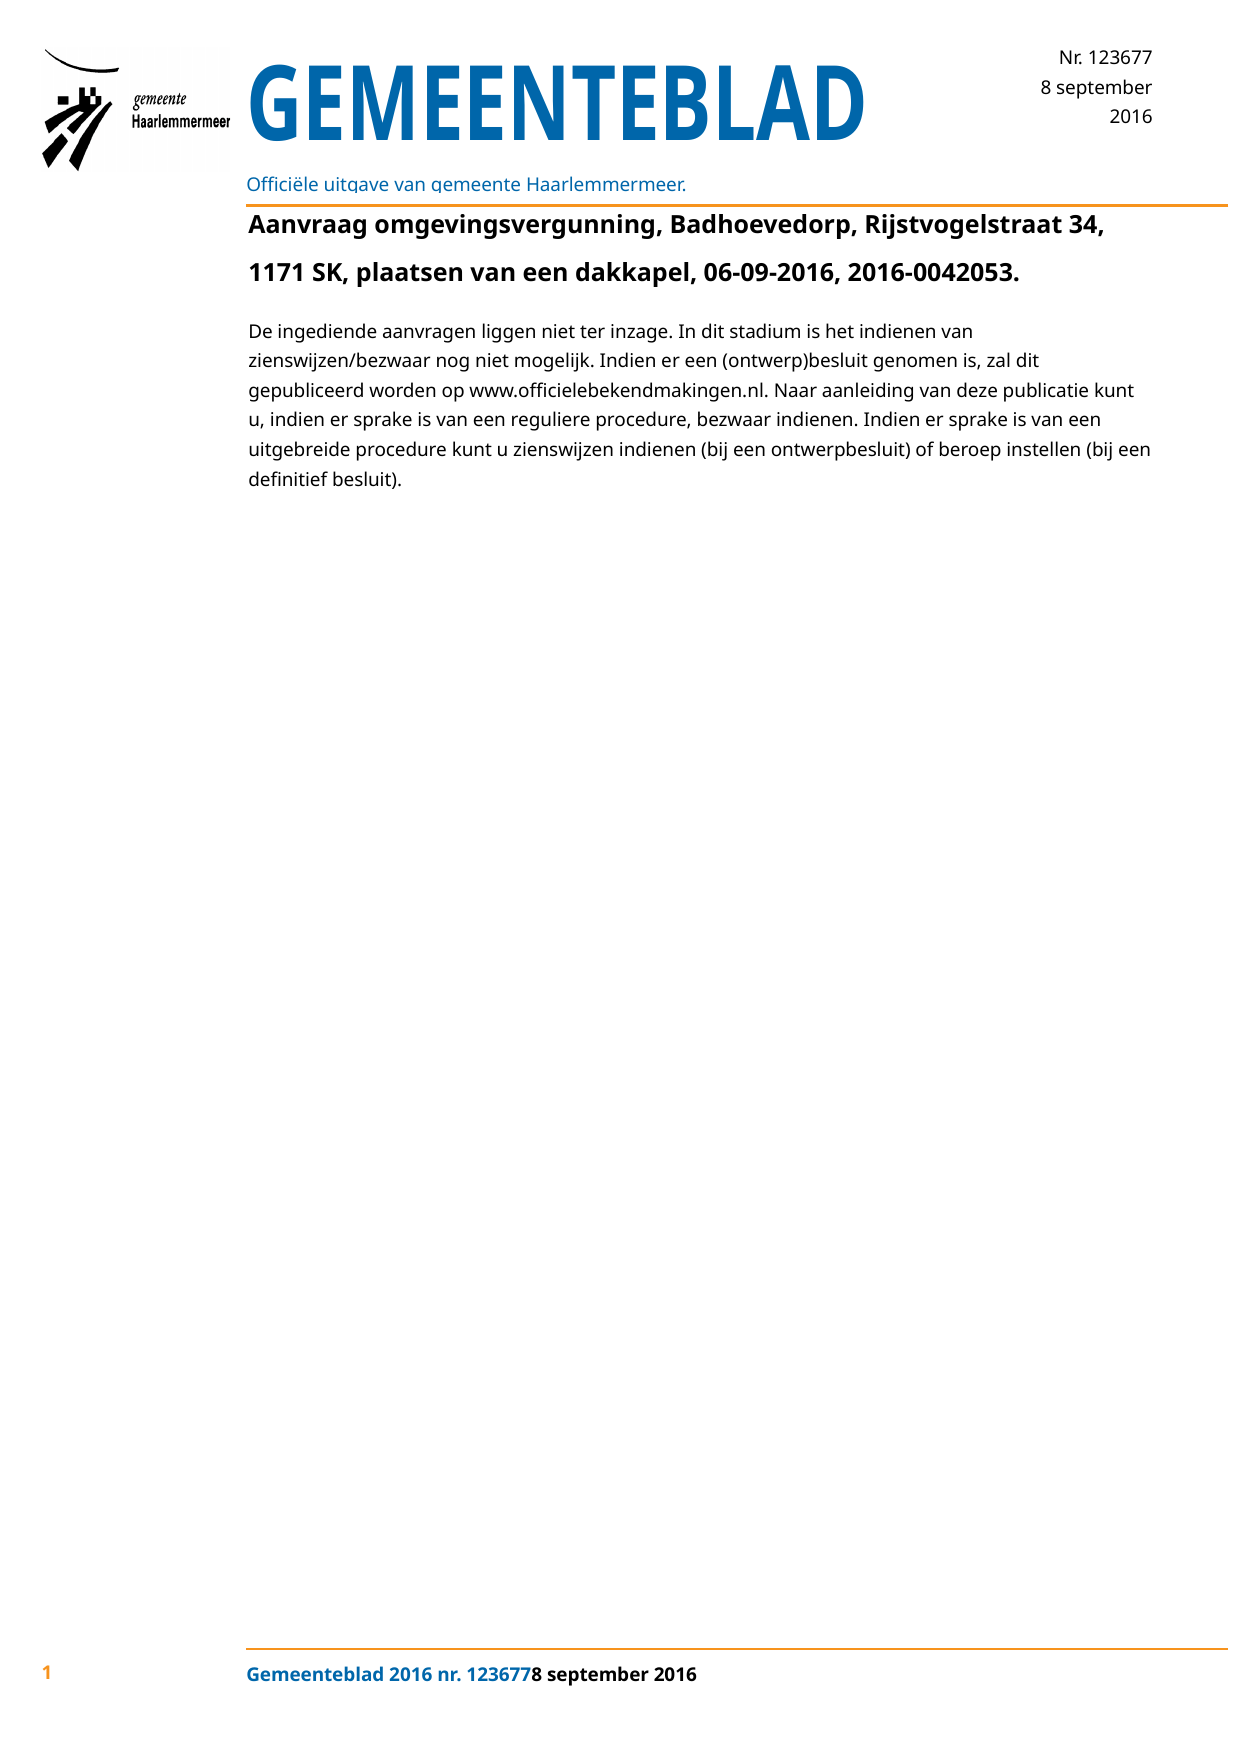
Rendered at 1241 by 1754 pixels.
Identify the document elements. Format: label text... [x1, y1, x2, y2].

picture [41, 47, 231, 172]
text De ingediende aanvragen liggen niet ter inzage. In dit stadium is het indienen van zienswijzen/bezwaar nog niet mogelijk. Indien er een (ontwerp)besluit genomen is, zal dit gepubliceerd worden op www.officielebekendmakingen.nl. Naar aanleiding van deze publicatie kunt u, indien er sprake is van een reguliere procedure, bezwaar indienen. Indien er sprake is van een uitgebreide procedure kunt u zienswijzen indienen (bij een ontwerpbesluit) of beroep instellen (bij een definitief besluit). [248, 318, 1152, 492]
text Aanvraag omgevingsvergunning, Badhoevedorp, Rijstvogelstraat 34, 1171 SK, plaatsen van een dakkapel, 06-09-2016, 2016-0042053. [248, 207, 1152, 288]
